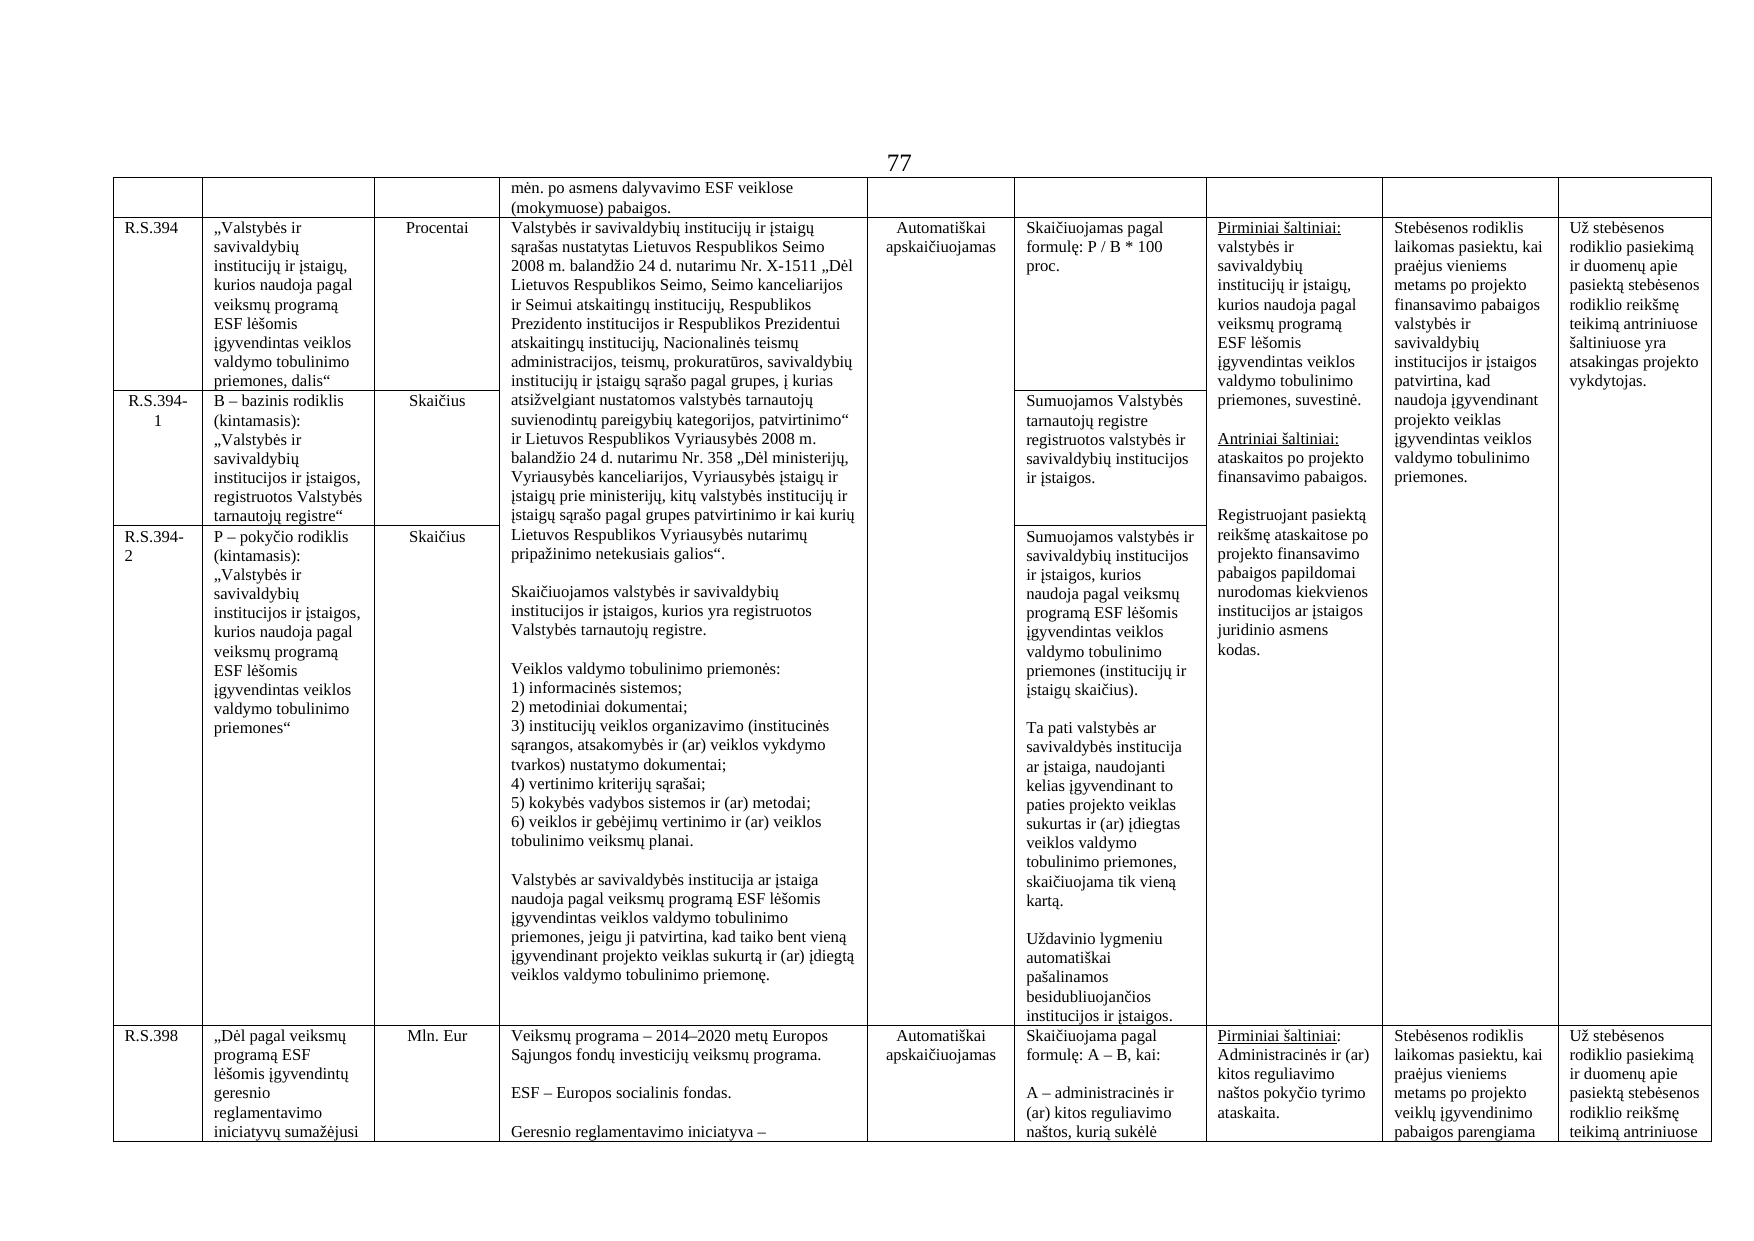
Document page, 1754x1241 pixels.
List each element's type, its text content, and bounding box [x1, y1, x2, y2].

table_cell Stebėsenos rodiklis laikomas pasiektu, kai praėjus vieniems metams po projekto veiklų įgyvendinimo pabaigos parengiama [1383, 1026, 1558, 1141]
table_cell Valstybės ir savivaldybių institucijų ir įstaigų sąrašas nustatytas Lietuvos Respublikos Seimo 2008 m. balandžio 24 d. nutarimu Nr. X-1511 „Dėl Lietuvos Respublikos Seimo, Seimo kanceliarijos ir Seimui atskaitingų institucijų, Respublikos Prezidento institucijos ir Respublikos Prezidentui atskaitingų institucijų, Nacionalinės teismų administracijos, teismų, prokuratūros, savivaldybių institucijų ir įstaigų sąrašo pagal grupes, į kurias atsižvelgiant nustatomos valstybės tarnautojų suvienodintų pareigybių kategorijos, patvirtinimo“ ir Lietuvos Respublikos Vyriausybės 2008 m. balandžio 24 d. nutarimu Nr. 358 „Dėl ministerijų, Vyriausybės kanceliarijos, Vyriausybės įstaigų ir įstaigų prie ministerijų, kitų valstybės institucijų ir įstaigų sąrašo pagal grupes patvirtinimo ir kai kurių Lietuvos Respublikos Vyriausybės nutarimų pripažinimo netekusiais galios“. Skaičiuojamos valstybės ir savivaldybių institucijos ir įstaigos, kurios yra registruotos Valstybės tarnautojų registre. Veiklos valdymo tobulinimo priemonės: 1) informacinės sistemos; 2) metodiniai dokumentai; 3) institucijų veiklos organizavimo (institucinės sąrangos, atsakomybės ir (ar) veiklos vykdymo tvarkos) nustatymo dokumentai; 4) vertinimo kriterijų sąrašai; 5) kokybės vadybos sistemos ir (ar) metodai; 6) veiklos ir gebėjimų vertinimo ir (ar) veiklos tobulinimo veiksmų planai. Valstybės ar savivaldybės institucija ar įstaiga naudoja pagal veiksmų programą ESF lėšomis įgyvendintas veiklos valdymo tobulinimo priemones, jeigu ji patvirtina, kad taiko bent vieną įgyvendinant projekto veiklas sukurtą ir (ar) įdiegtą veiklos valdymo tobulinimo priemonę. [500, 218, 867, 1025]
table_cell [114, 178, 202, 217]
table_cell R.S.394-1 [114, 391, 202, 525]
table_cell R.S.398 [114, 1026, 202, 1141]
table_cell Pirminiai šaltiniai: valstybės ir savivaldybių institucijų ir įstaigų, kurios naudoja pagal veiksmų programą ESF lėšomis įgyvendintas veiklos valdymo tobulinimo priemones, suvestinė. Antriniai šaltiniai: ataskaitos po projekto finansavimo pabaigos. Registruojant pasiektą reikšmę ataskaitose po projekto finansavimo pabaigos papildomai nurodomas kiekvienos institucijos ar įstaigos juridinio asmens kodas. [1207, 218, 1382, 1025]
table_cell Procentai [375, 218, 499, 390]
table_cell R.S.394 [114, 218, 202, 390]
table_cell Sumuojamos valstybės ir savivaldybių institucijos ir įstaigos, kurios naudoja pagal veiksmų programą ESF lėšomis įgyvendintas veiklos valdymo tobulinimo priemones (institucijų ir įstaigų skaičius). Ta pati valstybės ar savivaldybės institucija ar įstaiga, naudojanti kelias įgyvendinant to paties projekto veiklas sukurtas ir (ar) įdiegtas veiklos valdymo tobulinimo priemones, skaičiuojama tik vieną kartą. Uždavinio lygmeniu automatiškai pašalinamos besidubliuojančios institucijos ir įstaigos. [1015, 526, 1206, 1025]
table_cell Už stebėsenos rodiklio pasiekimą ir duomenų apie pasiektą stebėsenos rodiklio reikšmę teikimą antriniuose šaltiniuose yra atsakingas projekto vykdytojas. [1559, 218, 1711, 1025]
table_cell Veiksmų programa – 2014–2020 metų Europos Sąjungos fondų investicijų veiksmų programa. ESF – Europos socialinis fondas. Geresnio reglamentavimo iniciatyva – [500, 1026, 867, 1141]
table_cell „Valstybės ir savivaldybių institucijų ir įstaigų, kurios naudoja pagal veiksmų programą ESF lėšomis įgyvendintas veiklos valdymo tobulinimo priemones, dalis“ [203, 218, 374, 390]
table_cell [375, 178, 499, 217]
table_cell [1559, 178, 1711, 217]
table_cell [1015, 178, 1206, 217]
table_cell Skaičiuojama pagal formulę: A – B, kai: A – administracinės ir (ar) kitos reguliavimo naštos, kurią sukėlė [1015, 1026, 1206, 1141]
table_cell Už stebėsenos rodiklio pasiekimą ir duomenų apie pasiektą stebėsenos rodiklio reikšmę teikimą antriniuose [1559, 1026, 1711, 1141]
table_cell Automatiškai apskaičiuojamas [868, 218, 1014, 1025]
table_cell [203, 178, 374, 217]
table_cell Stebėsenos rodiklis laikomas pasiektu, kai praėjus vieniems metams po projekto finansavimo pabaigos valstybės ir savivaldybių institucijos ir įstaigos patvirtina, kad naudoja įgyvendinant projekto veiklas įgyvendintas veiklos valdymo tobulinimo priemones. [1383, 218, 1558, 1025]
table_cell Skaičius [375, 391, 499, 525]
table_cell B – bazinis rodiklis (kintamasis): „Valstybės ir savivaldybių institucijos ir įstaigos, registruotos Valstybės tarnautojų registre“ [203, 391, 374, 525]
table_cell mėn. po asmens dalyvavimo ESF veiklose (mokymuose) pabaigos. [500, 178, 867, 217]
table_cell [1207, 178, 1382, 217]
table_cell P – pokyčio rodiklis (kintamasis): „Valstybės ir savivaldybių institucijos ir įstaigos, kurios naudoja pagal veiksmų programą ESF lėšomis įgyvendintas veiklos valdymo tobulinimo priemones“ [203, 526, 374, 1025]
table_cell Automatiškai apskaičiuojamas [868, 1026, 1014, 1141]
table_cell Mln. Eur [375, 1026, 499, 1141]
table_cell R.S.394-2 [114, 526, 202, 1025]
table_cell Skaičius [375, 526, 499, 1025]
table_cell Pirminiai šaltiniai: Administracinės ir (ar) kitos reguliavimo naštos pokyčio tyrimo ataskaita. [1207, 1026, 1382, 1141]
table_cell „Dėl pagal veiksmų programą ESF lėšomis įgyvendintų geresnio reglamentavimo iniciatyvų sumažėjusi [203, 1026, 374, 1141]
table_cell [1383, 178, 1558, 217]
table_cell [868, 178, 1014, 217]
table_cell Sumuojamos Valstybės tarnautojų registre registruotos valstybės ir savivaldybių institucijos ir įstaigos. [1015, 391, 1206, 525]
table_cell Skaičiuojamas pagal formulę: P / B * 100 proc. [1015, 218, 1206, 390]
